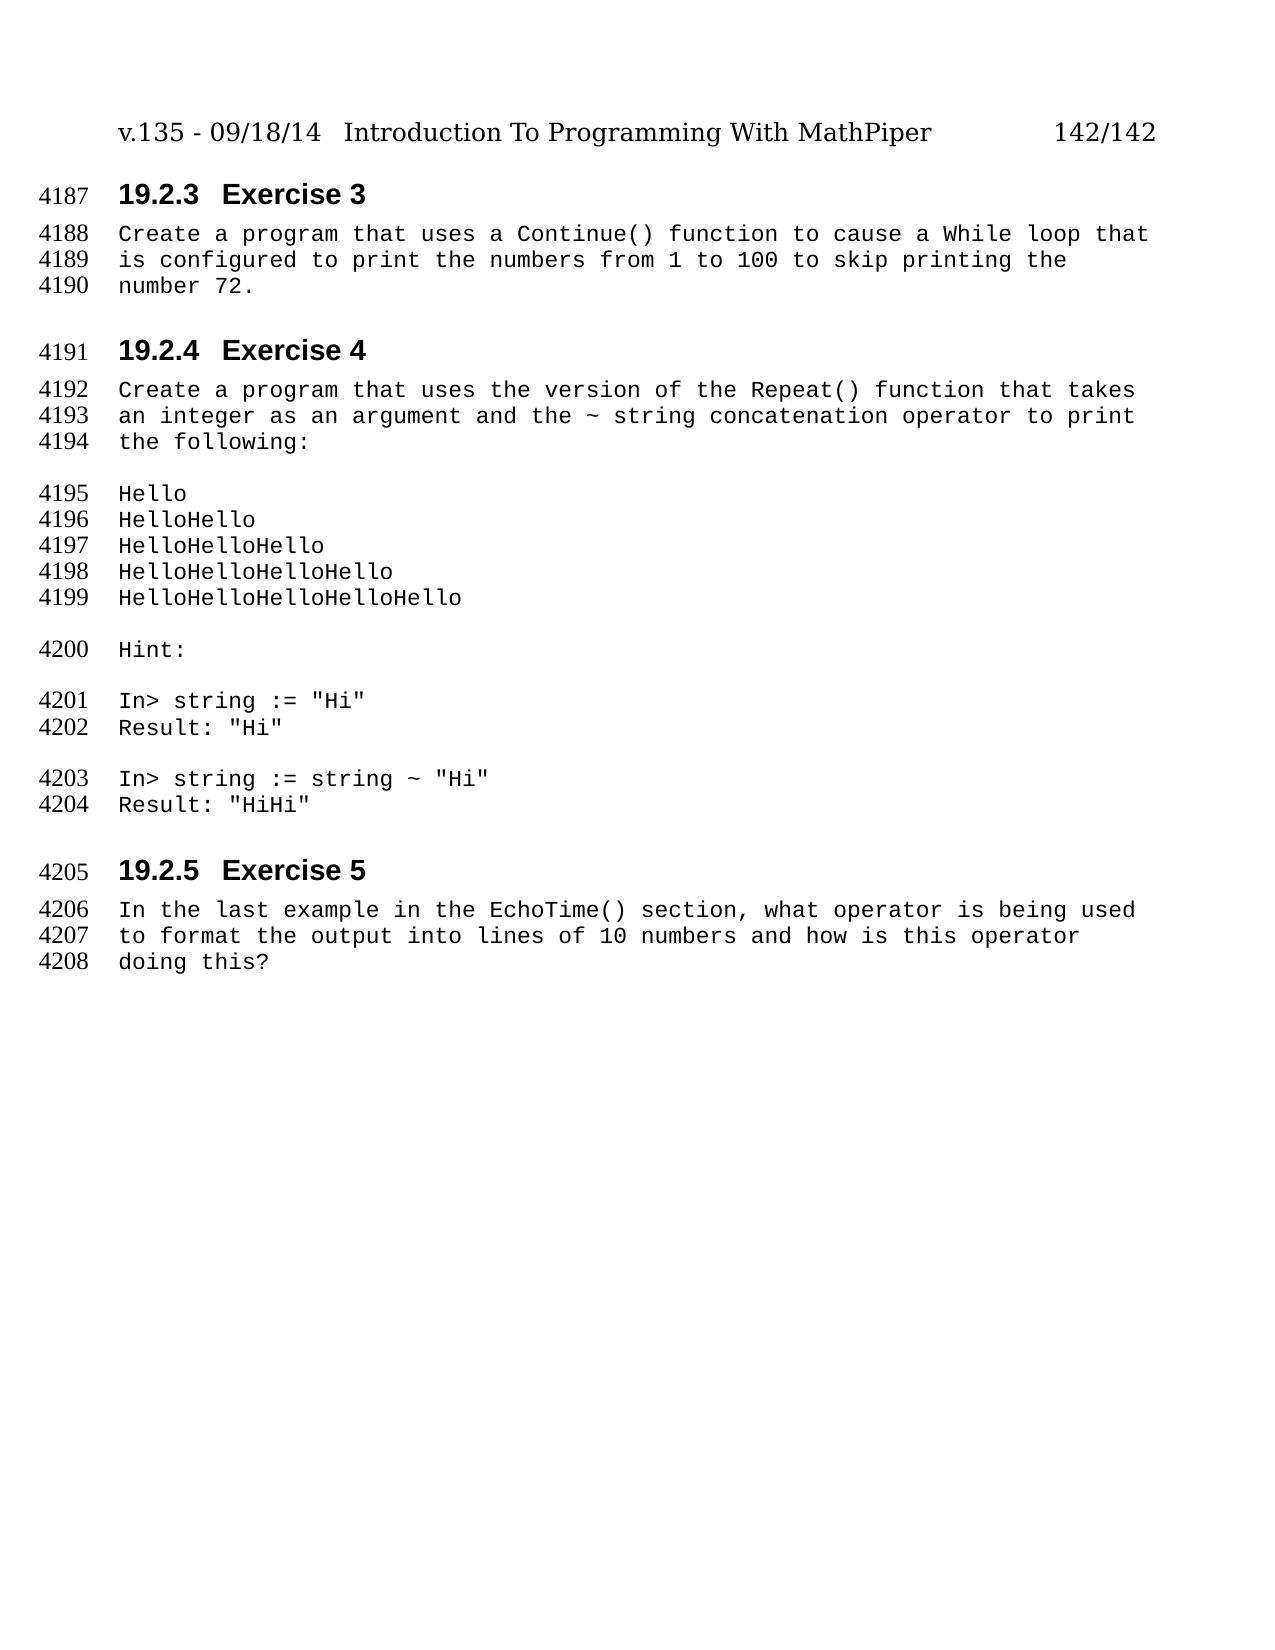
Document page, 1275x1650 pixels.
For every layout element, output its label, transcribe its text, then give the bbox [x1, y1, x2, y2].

subtitle Exercise 3 [118, 177, 1157, 210]
text Hint: [118, 638, 1157, 664]
subtitle Exercise 5 [118, 853, 1157, 886]
text Result: "HiHi" [118, 794, 1157, 819]
text In the last example in the EchoTime() section, what operator is being used to format the output into lines of 10 numbers and how is this operator doing this? [118, 898, 1157, 976]
text Hello [118, 482, 1157, 508]
text HelloHelloHelloHello [118, 560, 1157, 586]
text Result: "Hi" [118, 716, 1157, 742]
subtitle Exercise 4 [118, 333, 1157, 367]
text In> string := "Hi" [118, 690, 1157, 716]
text Create a program that uses the version of the Repeat() function that takes an integer as an argument and the ~ string concatenation operator to print the following: [118, 379, 1157, 456]
text Create a program that uses a Continue() function to cause a While loop that is configured to print the numbers from 1 to 100 to skip printing the number 72. [118, 222, 1157, 300]
text HelloHello [118, 508, 1157, 534]
text HelloHelloHelloHelloHello [118, 586, 1157, 612]
text HelloHelloHello [118, 534, 1157, 560]
text In> string := string ~ "Hi" [118, 768, 1157, 794]
